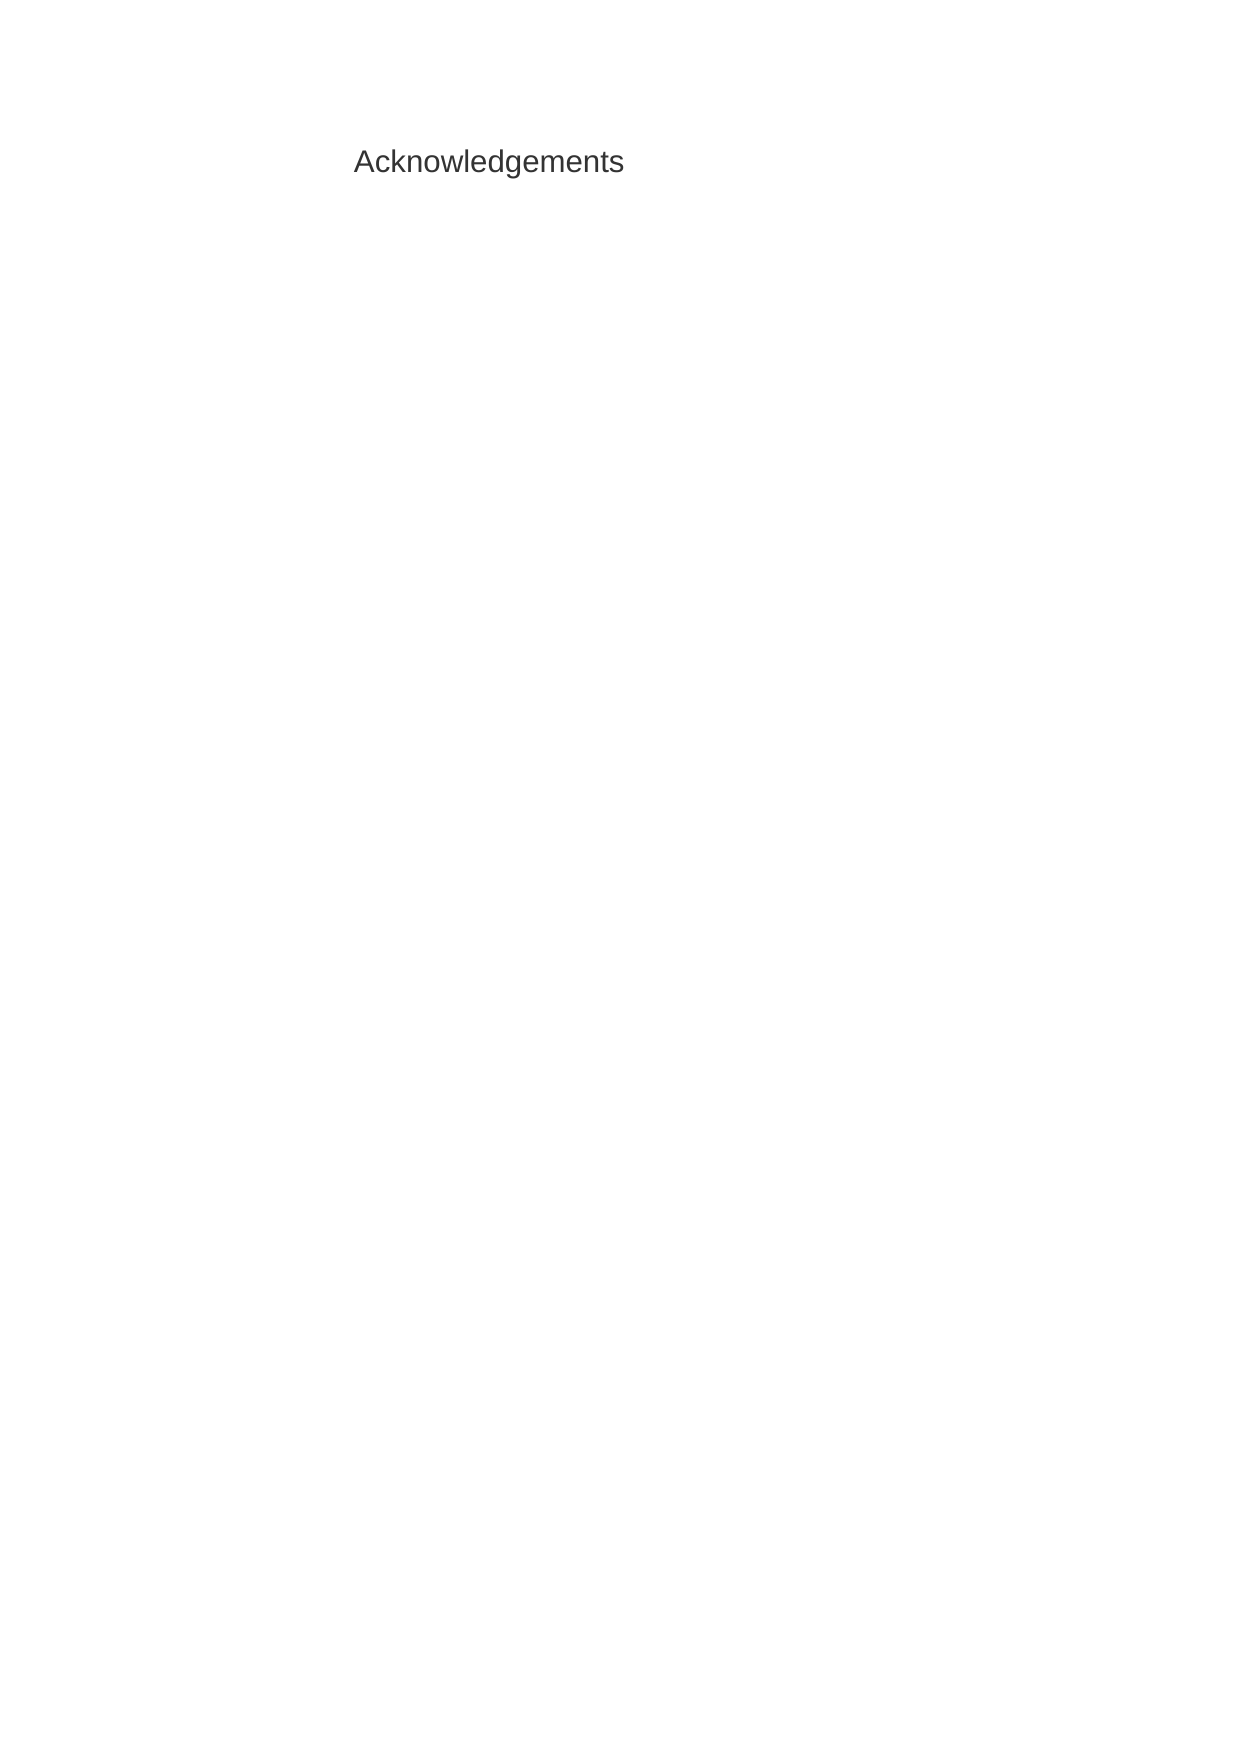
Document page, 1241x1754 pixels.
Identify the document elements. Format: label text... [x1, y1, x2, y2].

subtitle Acknowledgements [354, 143, 1122, 179]
